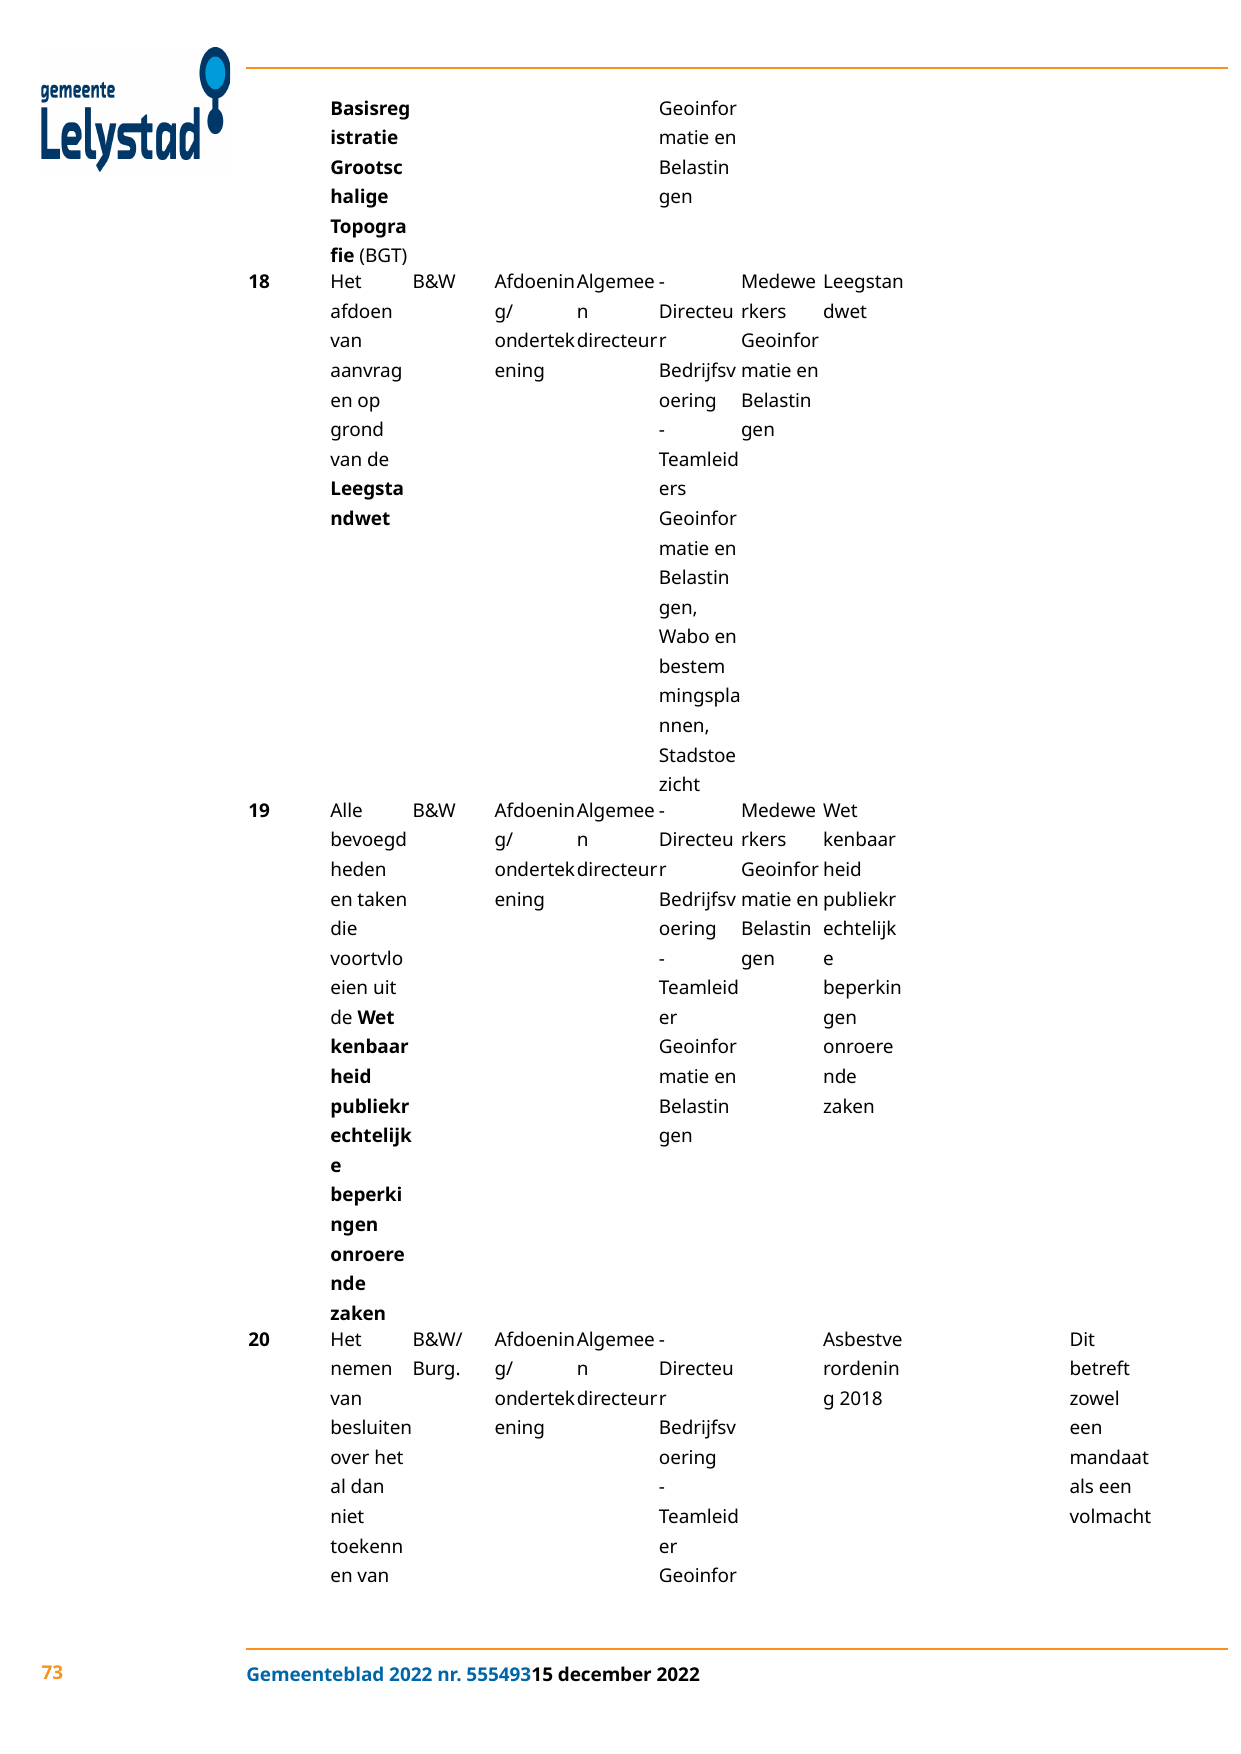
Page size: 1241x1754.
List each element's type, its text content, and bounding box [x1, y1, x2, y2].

table_cell [987, 1326, 1069, 1588]
table_cell Dit betreft zowel een mandaat als een volmacht [1069, 1326, 1152, 1588]
table_cell Asbestverordening 2018 [823, 1326, 905, 1588]
table_cell Algemeen directeur [577, 797, 659, 1326]
table_cell Medewerkers Geoinformatie en Belastingen [741, 797, 823, 1326]
table_cell Afdoening/ondertekening [494, 1326, 577, 1588]
table_cell [1069, 269, 1152, 797]
table_cell - Directeur Bedrijfsvoering - Teamleiders Geoinformatie en Belastingen, Wabo en bestemmingsplannen, Stadstoezicht [659, 269, 741, 797]
picture [41, 47, 231, 172]
table_cell Medewerkers Geoinformatie en Belastingen [741, 269, 823, 797]
table_cell Algemeen directeur [577, 269, 659, 797]
table_cell [905, 95, 987, 268]
table_cell Alle bevoegdheden en taken die voortvloeien uit de Wet kenbaarheid publiekrechtelijke beperkingen onroerende zaken [330, 797, 412, 1326]
table_cell [741, 1326, 823, 1588]
table_cell Afdoening/ondertekening [494, 797, 577, 1326]
table_cell [823, 95, 905, 268]
table_cell Algemeen directeur [577, 1326, 659, 1588]
table_cell B&W/Burg. [412, 1326, 494, 1588]
table_cell 20 [248, 1326, 330, 1588]
table_cell [248, 95, 330, 268]
table_cell [987, 95, 1069, 268]
table_cell Het nemen van besluiten over het al dan niet toekennen van [330, 1326, 412, 1588]
table_cell Wet kenbaarheid publiekrechtelijke beperkingen onroerende zaken [823, 797, 905, 1326]
table_cell Het afdoen van aanvragen op grond van de Leegstandwet [330, 269, 412, 797]
table_cell [905, 797, 987, 1326]
table_cell 18 [248, 269, 330, 797]
table_cell B&W [412, 797, 494, 1326]
table_cell [1069, 95, 1152, 268]
table_cell [494, 95, 577, 268]
table_cell [987, 797, 1069, 1326]
table_cell [412, 95, 494, 268]
table_cell [1069, 797, 1152, 1326]
table_cell Leegstandwet [823, 269, 905, 797]
table_cell Basisregistratie Grootschalige Topografie (BGT) [330, 95, 412, 268]
table_cell [905, 1326, 987, 1588]
table_cell - Directeur Bedrijfsvoering - Teamleider Geoinformatie en Belastingen [659, 797, 741, 1326]
table_cell Afdoening/ondertekening [494, 269, 577, 797]
table_cell [987, 269, 1069, 797]
table_cell - Directeur Bedrijfsvoering - Teamleider Geoinfor [659, 1326, 741, 1588]
table_cell 19 [248, 797, 330, 1326]
table_cell Geoinformatie en Belastingen [659, 95, 741, 268]
table_cell [741, 95, 823, 268]
table_cell [905, 269, 987, 797]
table_cell [577, 95, 659, 268]
table_cell B&W [412, 269, 494, 797]
